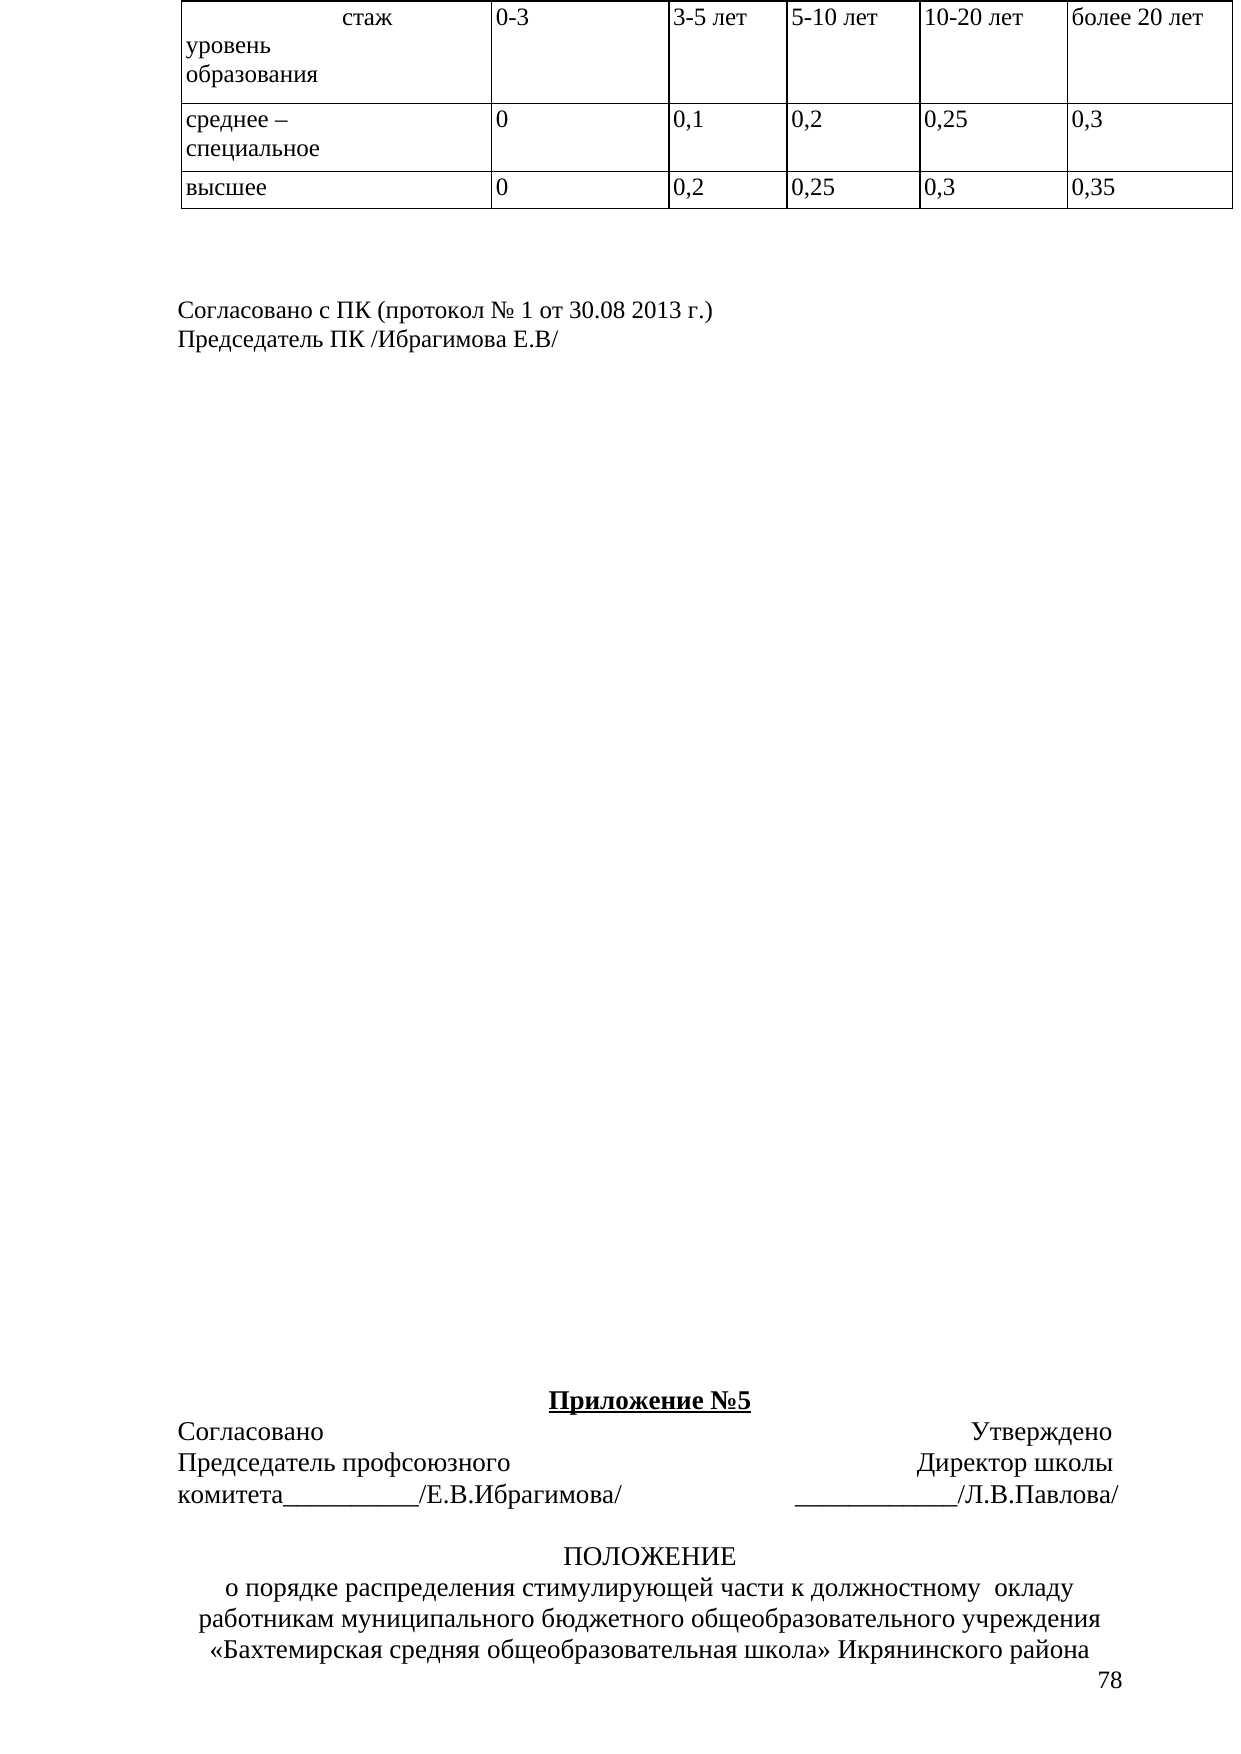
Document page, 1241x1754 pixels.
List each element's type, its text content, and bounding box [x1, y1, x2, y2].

text Согласовано с ПК (протокол № 1 от 30.08 2013 г.) [177, 295, 1122, 324]
text ПОЛОЖЕНИЕ [177, 1540, 1122, 1571]
table_header стаж уровень образования [182, 2, 491, 102]
table_cell 0,25 [921, 104, 1067, 171]
text Председатель профсоюзного Директор школы [177, 1446, 1122, 1478]
table_cell высшее [182, 172, 491, 207]
table_header 10-20 лет [921, 2, 1067, 102]
table_cell 0,2 [670, 172, 786, 207]
text о порядке распределения стимулирующей части к должностному окладу работникам муниципального бюджетного общеобразовательного учреждения [177, 1571, 1122, 1633]
table_cell 0,1 [670, 104, 786, 171]
table_header 5-10 лет [788, 2, 919, 102]
table_cell 0 [492, 172, 668, 207]
text Приложение №5 [177, 1384, 1122, 1415]
text «Бахтемирская средняя общеобразовательная школа» Икрянинского района [177, 1633, 1122, 1665]
table_cell 0,2 [788, 104, 919, 171]
table_cell 0,25 [788, 172, 919, 207]
table_header 0-3 [492, 2, 668, 102]
table_cell 0 [492, 104, 668, 171]
table_cell среднее – специальное [182, 104, 491, 171]
text Председатель ПК /Ибрагимова Е.В/ [177, 324, 1122, 353]
table_header более 20 лет [1068, 2, 1232, 102]
table_cell 0,35 [1068, 172, 1232, 207]
text Согласовано Утверждено [177, 1415, 1122, 1446]
table_cell 0,3 [921, 172, 1067, 207]
text комитета__________/Е.В.Ибрагимова/ ____________/Л.В.Павлова/ [177, 1478, 1122, 1509]
table_header 3-5 лет [670, 2, 786, 102]
table_cell 0,3 [1068, 104, 1232, 171]
